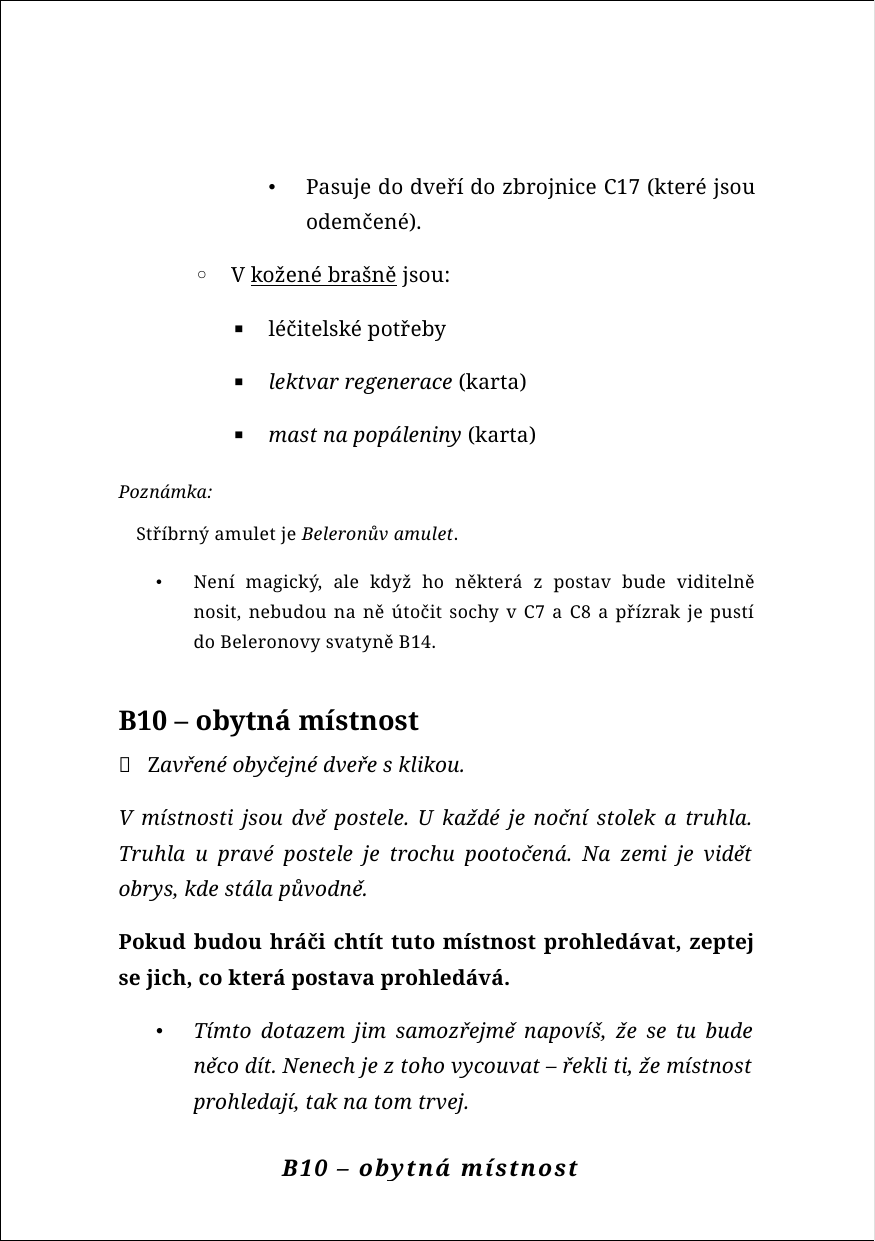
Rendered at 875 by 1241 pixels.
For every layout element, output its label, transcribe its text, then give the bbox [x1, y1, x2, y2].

text 🚪 Zavřené obyčejné dveře s klikou. [118, 750, 756, 778]
list V kožené brašně jsou: [193, 261, 756, 289]
list lektvar regenerace (karta) [231, 367, 756, 395]
list Tímto dotazem jim samozřejmě napovíš, že se tu bude něco dít. Nenech je z toho vycouvat – řekli ti, že místnost prohledají, tak na tom trvej. [156, 1016, 756, 1116]
text Pokud budou hráči chtít tuto místnost prohledávat, zeptej se jich, co která postava prohledává. [118, 927, 756, 991]
text Poznámka: [118, 479, 756, 503]
text Stříbrný amulet je Beleronův amulet. [136, 521, 756, 546]
subtitle B10 – obytná místnost [118, 701, 756, 738]
list mast na popáleniny (karta) [231, 420, 756, 449]
text V místnosti jsou dvě postele. U každé je noční stolek a truhla. Truhla u pravé postele je trochu pootočená. Na zemi je vidět obrys, kde stála původně. [118, 803, 756, 903]
list léčitelské potřeby [231, 314, 756, 342]
list Pasuje do dveří do zbrojnice C17 (které jsou odemčené). [268, 172, 756, 236]
list Není magický, ale když ho některá z postav bude viditelně nosit, nebudou na ně útočit sochy v C7 a C8 a přízrak je pustí do Beleronovy svatyně B14. [156, 569, 756, 654]
